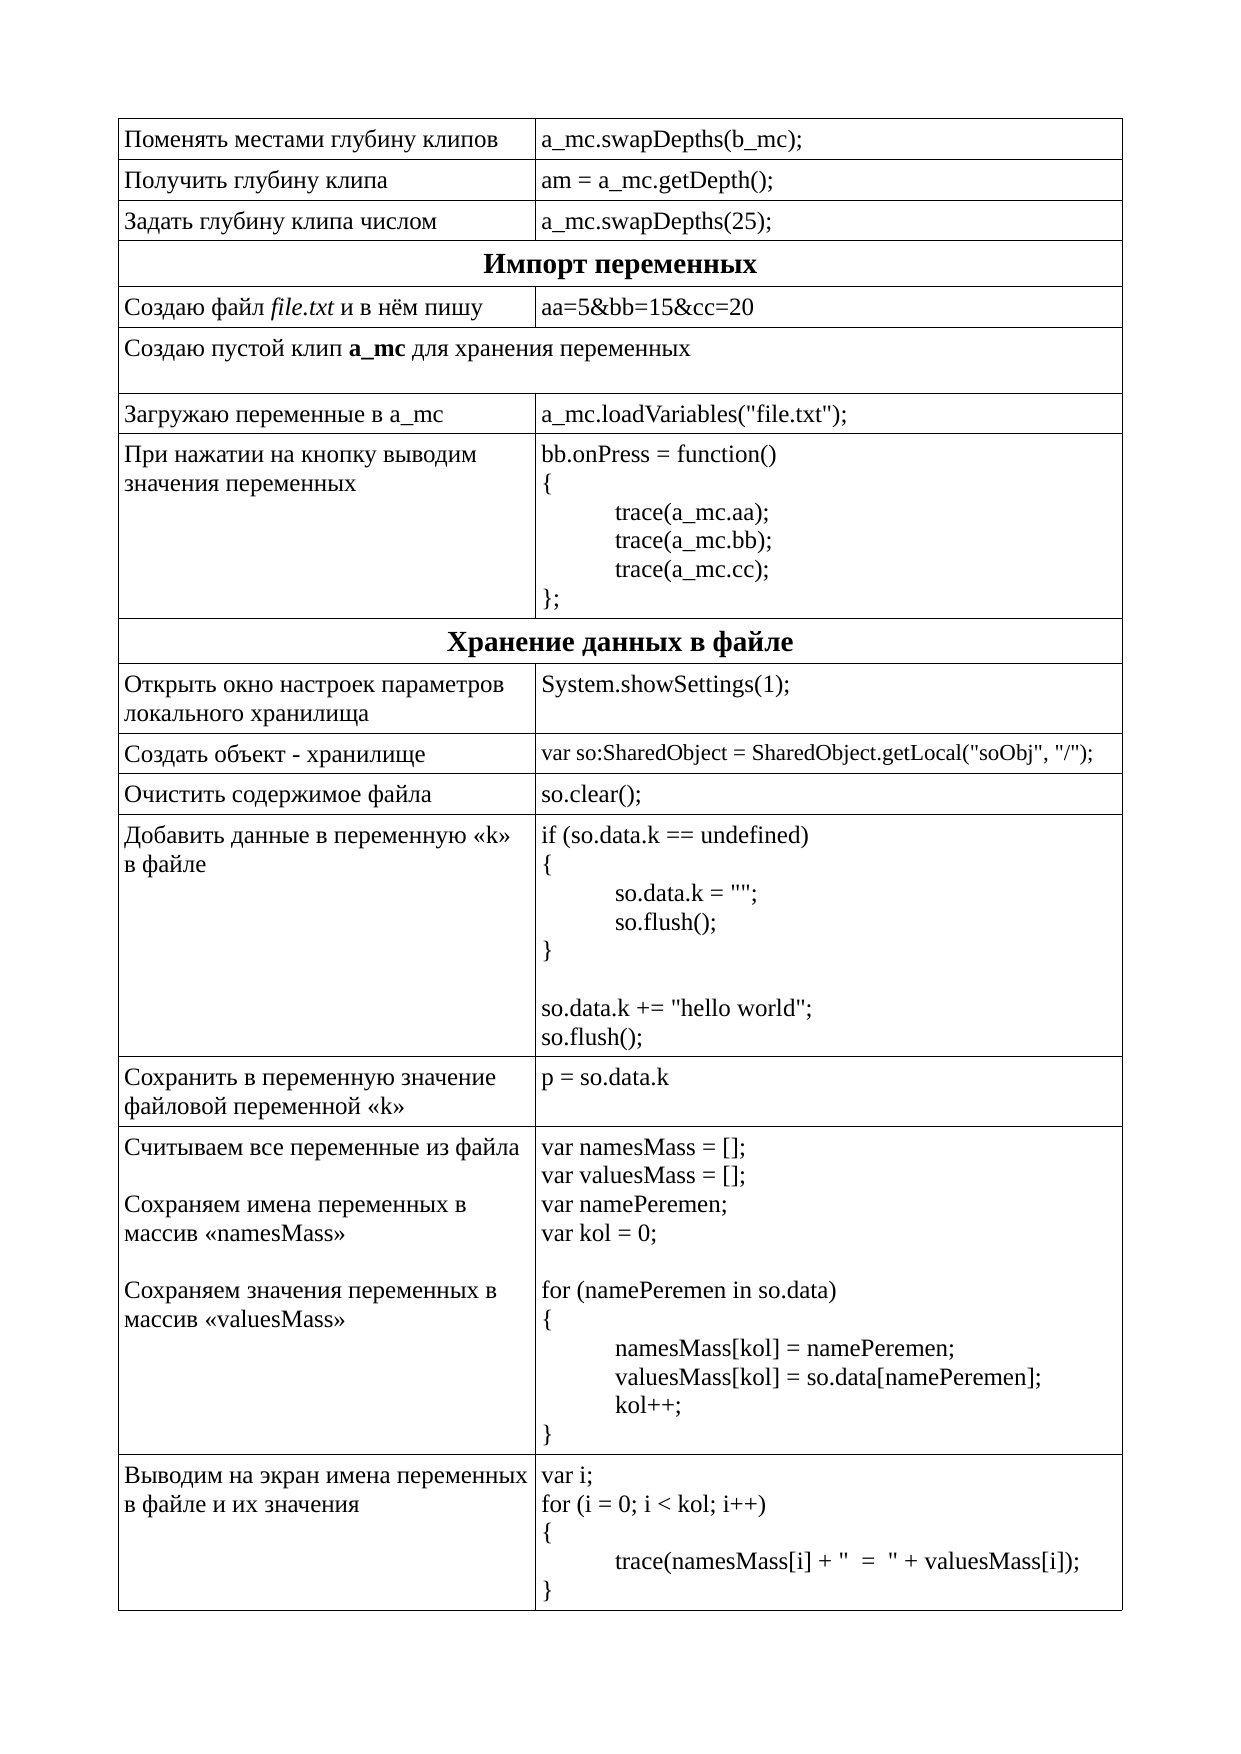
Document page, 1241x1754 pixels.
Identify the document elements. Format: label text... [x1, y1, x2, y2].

table_cell Сохранить в переменную значение файловой переменной «k» [119, 1057, 535, 1126]
table_cell if (so.data.k == undefined) { so.data.k = ""; so.flush(); } so.data.k += "hello world"; so.flush(); [536, 815, 1122, 1056]
table_cell Создать объект - хранилище [119, 734, 535, 773]
table_cell Загружаю переменные в a_mc [119, 394, 535, 433]
table_cell bb.onPress = function() { trace(a_mc.aa); trace(a_mc.bb); trace(a_mc.cc); }; [536, 434, 1122, 618]
table_cell Считываем все переменные из файла Сохраняем имена переменных в массив «namesMass» Сохраняем значения переменных в массив «valuesMass» [119, 1127, 535, 1454]
table_cell Выводим на экран имена переменных в файле и их значения [119, 1455, 535, 1609]
table_cell aa=5&bb=15&cc=20 [536, 287, 1122, 327]
table_cell so.clear(); [536, 774, 1122, 814]
table_cell System.showSettings(1); [536, 664, 1122, 733]
table_cell Получить глубину клипа [119, 160, 535, 199]
table_cell Открыть окно настроек параметров локального хранилища [119, 664, 535, 733]
table_cell Задать глубину клипа числом [119, 201, 535, 240]
table_cell a_mc.loadVariables("file.txt"); [536, 394, 1122, 433]
table_cell a_mc.swapDepths(25); [536, 201, 1122, 240]
table_cell Создаю пустой клип a_mc для хранения переменных [119, 328, 1122, 392]
table_cell При нажатии на кнопку выводим значения переменных [119, 434, 535, 618]
table_cell Создаю файл file.txt и в нём пишу [119, 287, 535, 327]
table_cell var namesMass = []; var valuesMass = []; var namePeremen; var kol = 0; for (namePeremen in so.data) { namesMass[kol] = namePeremen; valuesMass[kol] = so.data[namePeremen]; kol++; } [536, 1127, 1122, 1454]
table_cell Импорт переменных [119, 241, 1122, 286]
table_cell Очистить содержимое файла [119, 774, 535, 814]
table_cell var so:SharedObject = SharedObject.getLocal("soObj", "/"); [536, 734, 1122, 773]
table_cell Добавить данные в переменную «k» в файле [119, 815, 535, 1056]
table_cell a_mc.swapDepths(b_mc); [536, 119, 1122, 159]
table_cell Поменять местами глубину клипов [119, 119, 535, 159]
table_cell am = a_mc.getDepth(); [536, 160, 1122, 199]
table_cell var i; for (i = 0; i < kol; i++) { trace(namesMass[i] + " = " + valuesMass[i]); } [536, 1455, 1122, 1609]
table_cell Хранение данных в файле [119, 619, 1122, 663]
table_cell p = so.data.k [536, 1057, 1122, 1126]
